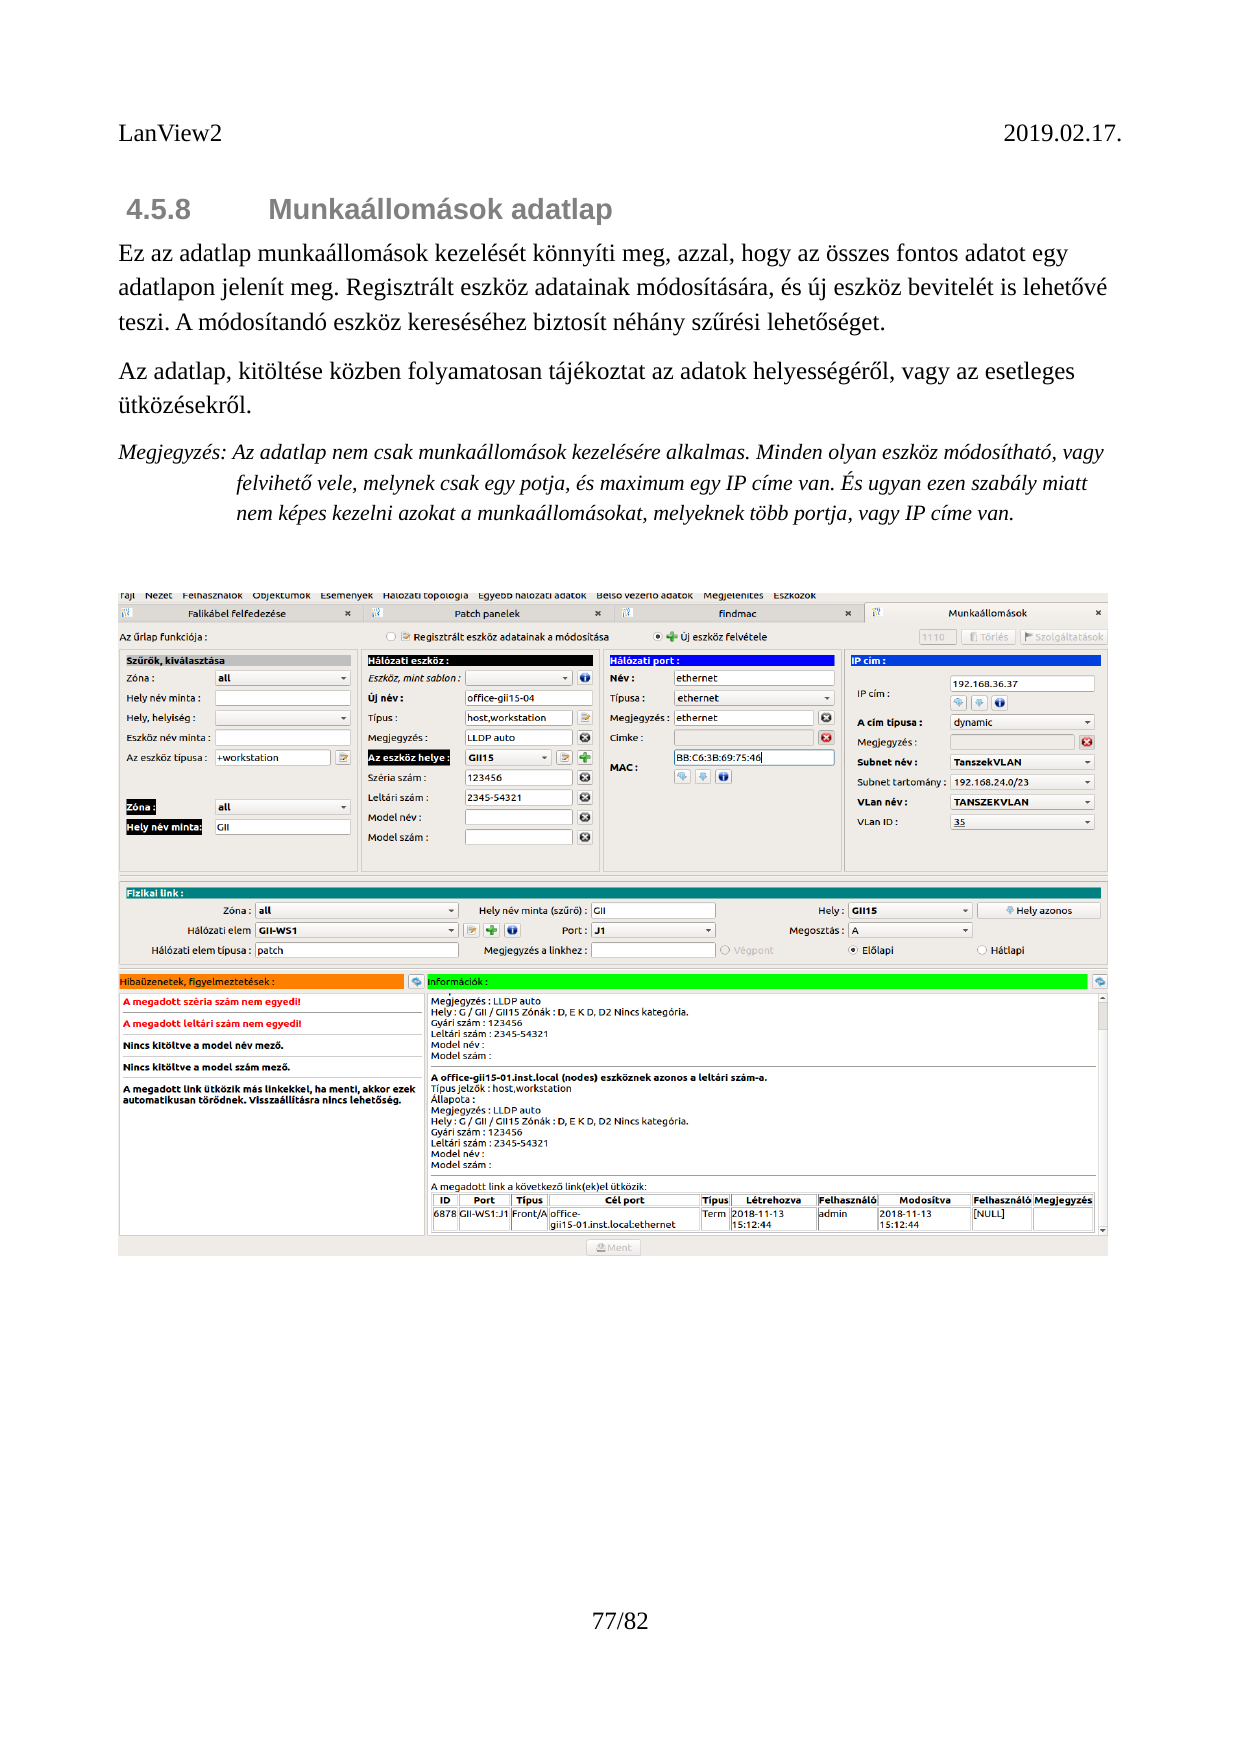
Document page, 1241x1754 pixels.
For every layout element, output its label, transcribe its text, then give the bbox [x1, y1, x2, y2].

picture [118, 593, 1108, 1256]
text Ez az adatlap munkaállomások kezelését könnyíti meg, azzal, hogy az összes fontos adatot egy adatlapon jelenít meg. Regisztrált eszköz adatainak módosítására, és új eszköz bevitelét is lehetővé teszi. A módosítandó eszköz kereséséhez biztosít néhány szűrési lehetőséget. [118, 238, 1122, 335]
subtitle Munkaállomások adatlap [118, 192, 1122, 225]
text Megjegyzés: Az adatlap nem csak munkaállomások kezelésére alkalmas. Minden olyan eszköz módosítható, vagy felvihető vele, melynek csak egy potja, és maximum egy IP címe van. És ugyan ezen szabály miatt nem képes kezelni azokat a munkaállomásokat, melyeknek több portja, vagy IP címe van. [118, 439, 1122, 525]
text Az adatlap, kitöltése közben folyamatosan tájékoztat az adatok helyességéről, vagy az esetleges ütközésekről. [118, 356, 1122, 419]
